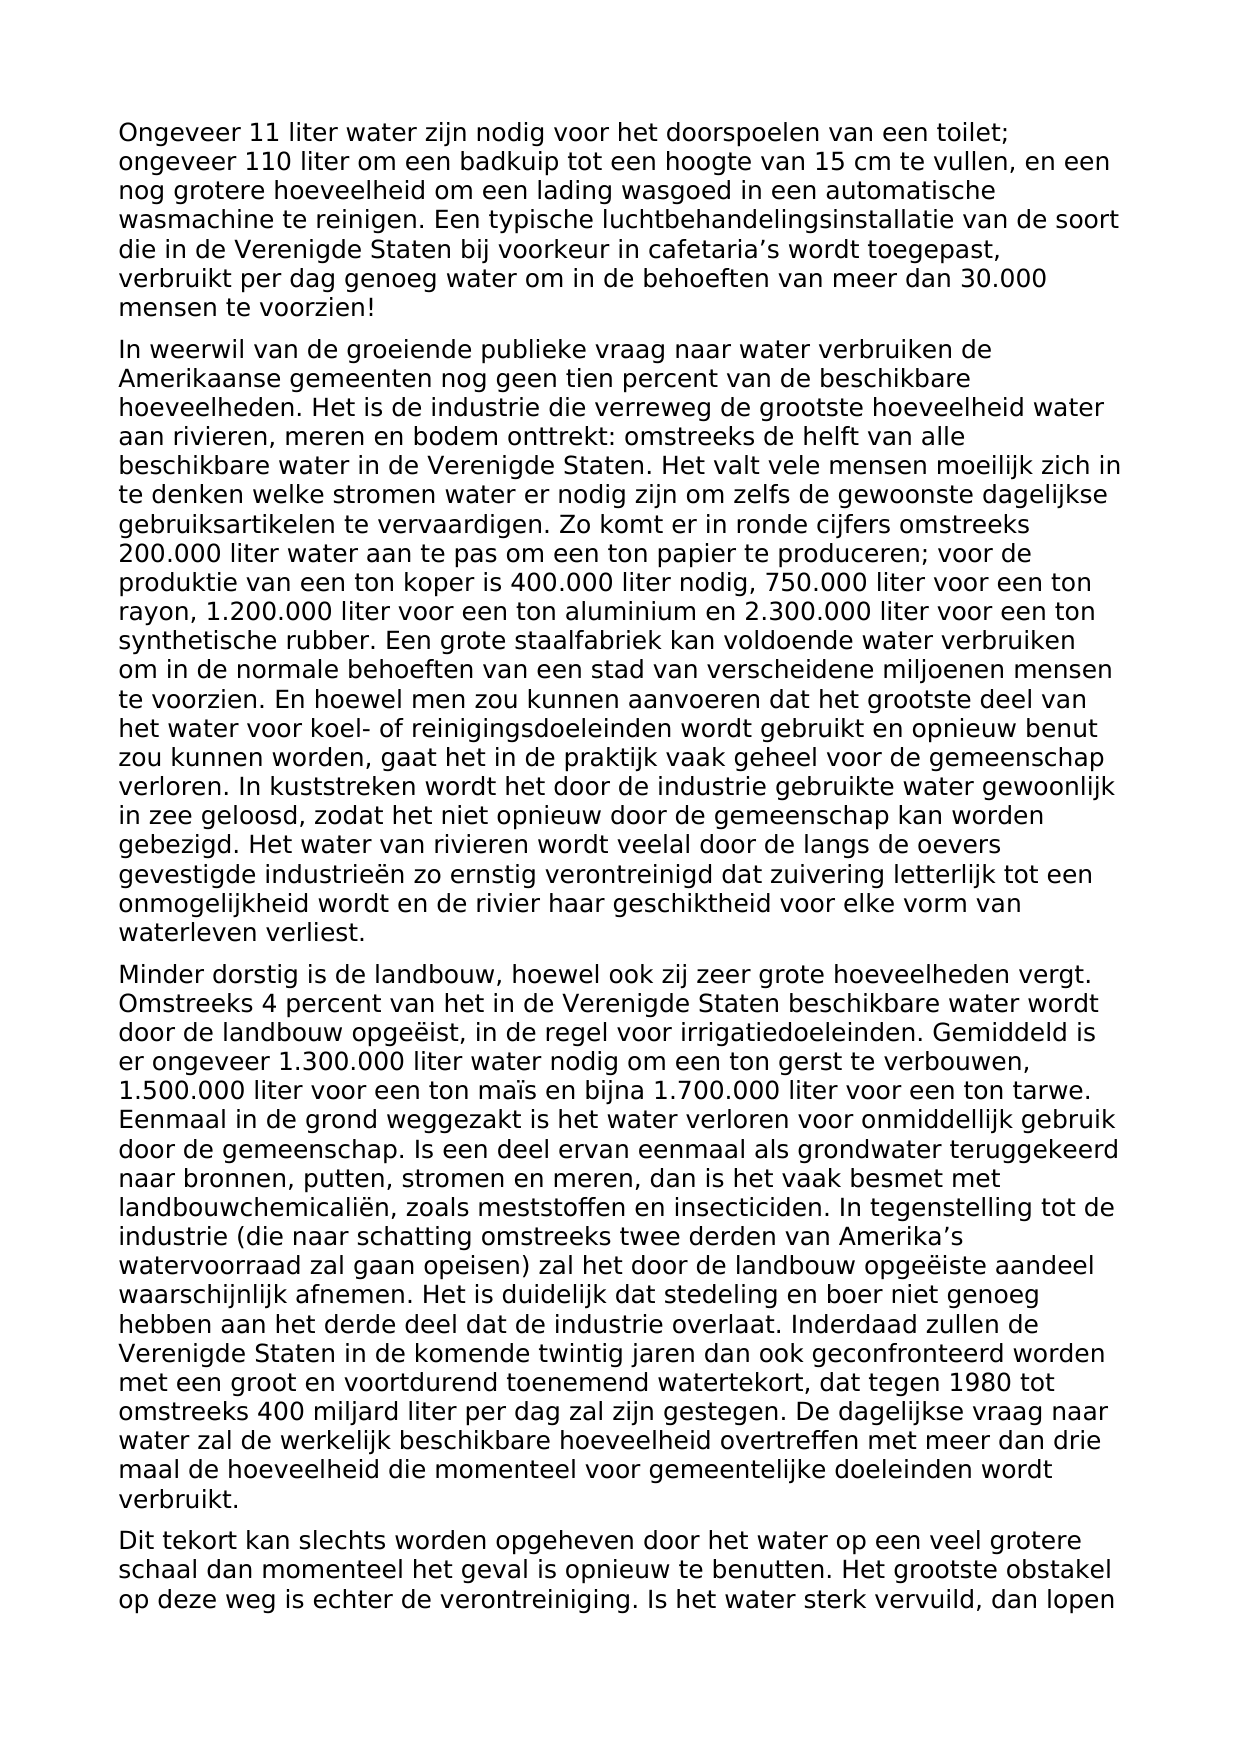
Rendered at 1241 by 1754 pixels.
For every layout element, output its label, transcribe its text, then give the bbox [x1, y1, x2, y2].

text Minder dorstig is de landbouw, hoewel ook zij zeer grote hoeveelheden vergt. Omstreeks 4 percent van het in de Verenigde Staten beschikbare water wordt door de landbouw opgeëist, in de regel voor irrigatiedoeleinden. Gemiddeld is er ongeveer 1.300.000 liter water nodig om een ton gerst te verbouwen, 1.500.000 liter voor een ton maïs en bijna 1.700.000 liter voor een ton tarwe. Eenmaal in de grond weggezakt is het water verloren voor onmiddellijk gebruik door de gemeenschap. Is een deel ervan eenmaal als grondwater teruggekeerd naar bronnen, putten, stromen en meren, dan is het vaak besmet met landbouwchemicaliën, zoals meststoffen en insecticiden. In tegenstelling tot de industrie (die naar schatting omstreeks twee derden van Amerika’s watervoorraad zal gaan opeisen) zal het door de landbouw opgeëiste aandeel waarschijnlijk afnemen. Het is duidelijk dat stedeling en boer niet genoeg hebben aan het derde deel dat de industrie overlaat. Inderdaad zullen de Verenigde Staten in de komende twintig jaren dan ook geconfronteerd worden met een groot en voortdurend toenemend watertekort, dat tegen 1980 tot omstreeks 400 miljard liter per dag zal zijn gestegen. De dagelijkse vraag naar water zal de werkelijk beschikbare hoeveelheid overtreffen met meer dan drie maal de hoeveelheid die momenteel voor gemeentelijke doeleinden wordt verbruikt. [118, 960, 1122, 1514]
text In weerwil van de groeiende publieke vraag naar water verbruiken de Amerikaanse gemeenten nog geen tien percent van de beschikbare hoeveelheden. Het is de industrie die verreweg de grootste hoeveelheid water aan rivieren, meren en bodem onttrekt: omstreeks de helft van alle beschikbare water in de Verenigde Staten. Het valt vele mensen moeilijk zich in te denken welke stromen water er nodig zijn om zelfs de gewoonste dagelijkse gebruiksartikelen te vervaardigen. Zo komt er in ronde cijfers omstreeks 200.000 liter water aan te pas om een ton papier te produceren; voor de produktie van een ton koper is 400.000 liter nodig, 750.000 liter voor een ton rayon, 1.200.000 liter voor een ton aluminium en 2.300.000 liter voor een ton synthetische rubber. Een grote staalfabriek kan voldoende water verbruiken om in de normale behoeften van een stad van verscheidene miljoenen mensen te voorzien. En hoewel men zou kunnen aanvoeren dat het grootste deel van het water voor koel- of reinigingsdoeleinden wordt gebruikt en opnieuw benut zou kunnen worden, gaat het in de praktijk vaak geheel voor de gemeenschap verloren. In kuststreken wordt het door de industrie gebruikte water gewoonlijk in zee geloosd, zodat het niet opnieuw door de gemeenschap kan worden gebezigd. Het water van rivieren wordt veelal door de langs de oevers gevestigde industrieën zo ernstig verontreinigd dat zuivering letterlijk tot een onmogelijkheid wordt en de rivier haar geschiktheid voor elke vorm van waterleven verliest. [118, 335, 1122, 947]
text Dit tekort kan slechts worden opgeheven door het water op een veel grotere schaal dan momenteel het geval is opnieuw te benutten. Het grootste obstakel op deze weg is echter de verontreiniging. Is het water sterk vervuild, dan lopen [118, 1526, 1122, 1614]
text Ongeveer 11 liter water zijn nodig voor het doorspoelen van een toilet; ongeveer 110 liter om een badkuip tot een hoogte van 15 cm te vullen, en een nog grotere hoeveelheid om een lading wasgoed in een automatische wasmachine te reinigen. Een typische luchtbehandelingsinstallatie van de soort die in de Verenigde Staten bij voorkeur in cafetaria’s wordt toegepast, verbruikt per dag genoeg water om in de behoeften van meer dan 30.000 mensen te voorzien! [118, 118, 1122, 322]
